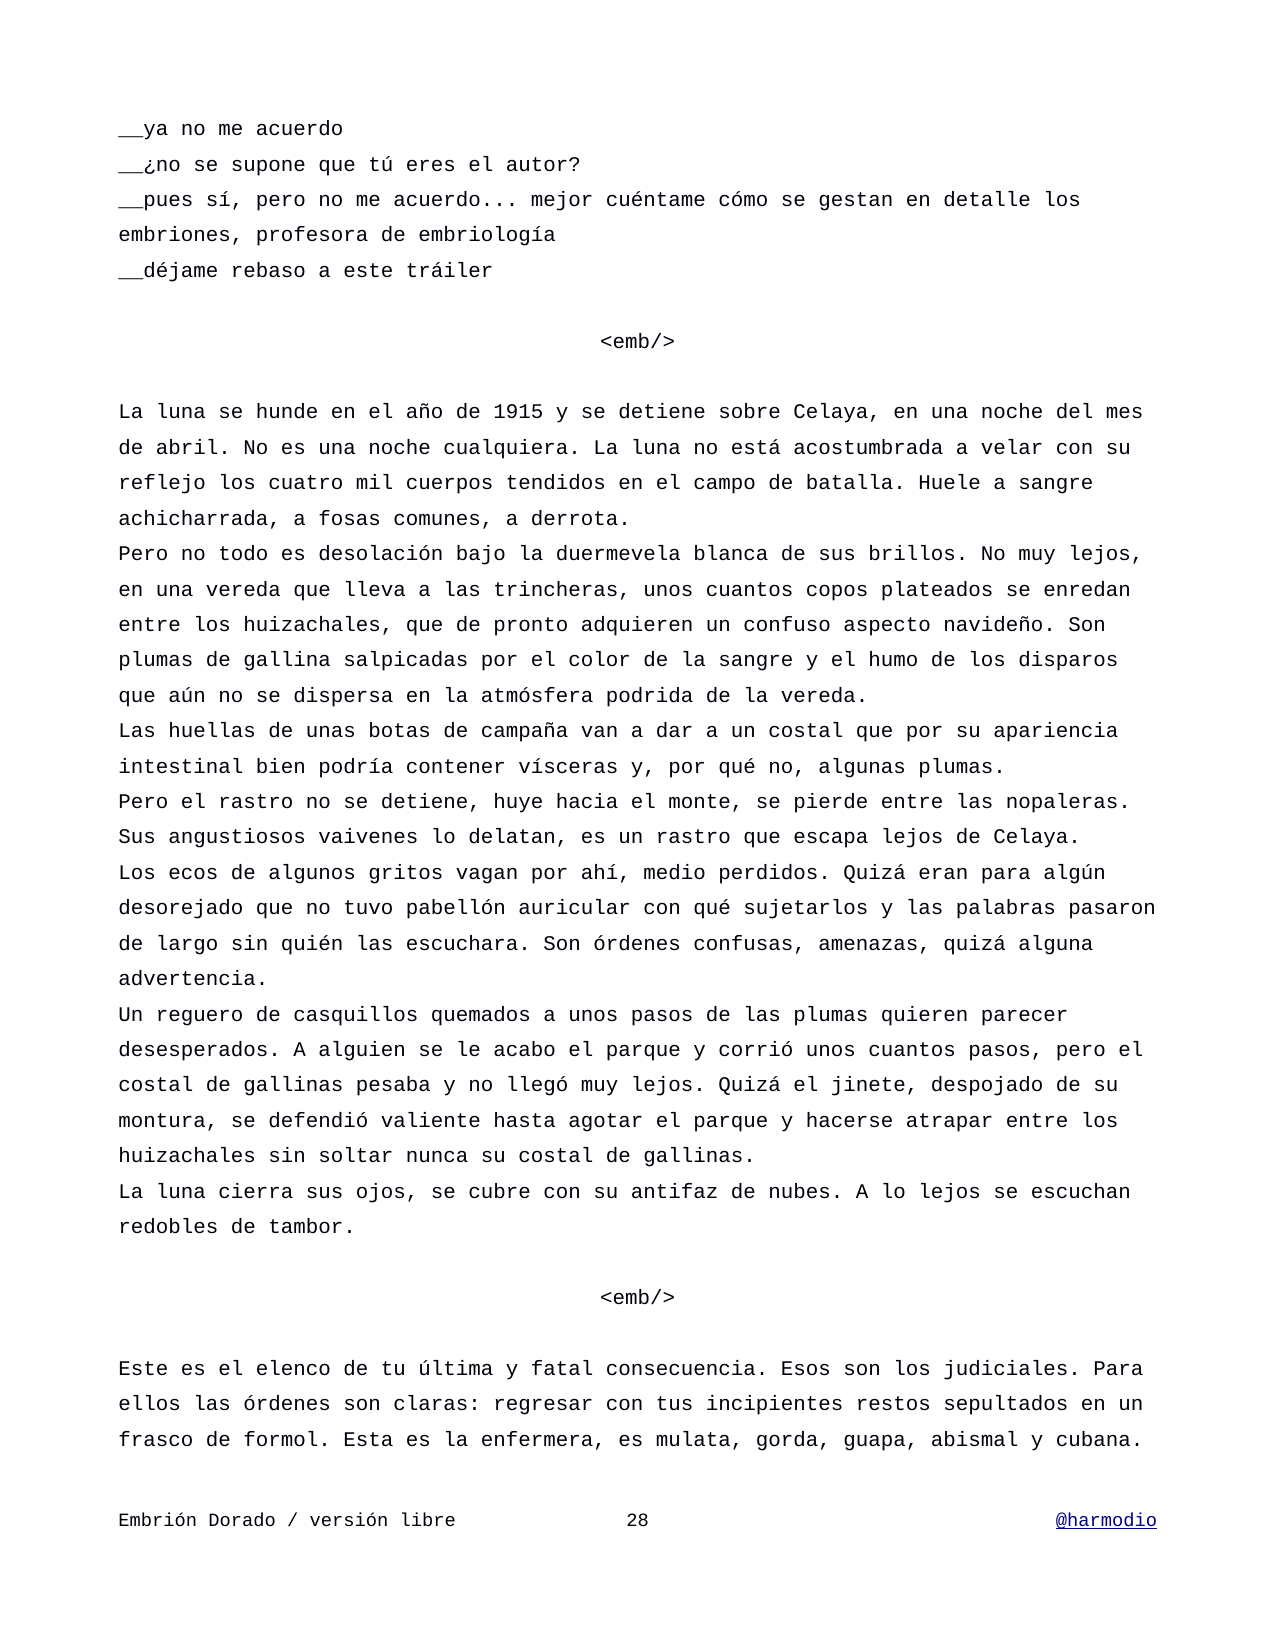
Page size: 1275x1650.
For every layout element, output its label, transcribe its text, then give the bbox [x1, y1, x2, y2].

text <emb/> [118, 331, 1157, 354]
text plumas de gallina salpicadas por el color de la sangre y el humo de los disparos que aún no se dispersa en la atmósfera podrida de la vereda. [118, 649, 1157, 708]
text La luna se hunde en el año de 1915 y se detiene sobre Celaya, en una noche del mes de abril. No es una noche cualquiera. La luna no está acostumbrada a velar con su reflejo los cuatro mil cuerpos tendidos en el campo de batalla. Huele a sangre achicharrada, a fosas comunes, a derrota. [118, 401, 1157, 531]
text <emb/> [118, 1287, 1157, 1311]
text __pues sí, pero no me acuerdo... mejor cuéntame cómo se gestan en detalle los embriones, profesora de embriología [118, 189, 1157, 248]
text Las huellas de unas botas de campaña van a dar a un costal que por su apariencia intestinal bien podría contener vísceras y, por qué no, algunas plumas. [118, 720, 1157, 779]
text Sus angustiosos vaivenes lo delatan, es un rastro que escapa lejos de Celaya. [118, 826, 1157, 850]
text __déjame rebaso a este tráiler [118, 260, 1157, 283]
text Un reguero de casquillos quemados a unos pasos de las plumas quieren parecer desesperados. A alguien se le acabo el parque y corrió unos cuantos pasos, pero el costal de gallinas pesaba y no llegó muy lejos. Quizá el jinete, despojado de su montura, se defendió valiente hasta agotar el parque y hacerse atrapar entre los huizachales sin soltar nunca su costal de gallinas. [118, 1003, 1157, 1169]
text Pero el rastro no se detiene, huye hacia el monte, se pierde entre las nopaleras. [118, 791, 1157, 815]
text La luna cierra sus ojos, se cubre con su antifaz de nubes. A lo lejos se escuchan redobles de tambor. [118, 1181, 1157, 1240]
text Los ecos de algunos gritos vagan por ahí, medio perdidos. Quizá eran para algún desorejado que no tuvo pabellón auricular con qué sujetarlos y las palabras pasaron de largo sin quién las escuchara. Son órdenes confusas, amenazas, quizá alguna advertencia. [118, 862, 1157, 992]
text __ya no me acuerdo [118, 118, 1157, 142]
text __¿no se supone que tú eres el autor? [118, 153, 1157, 177]
text Pero no todo es desolación bajo la duermevela blanca de sus brillos. No muy lejos, en una vereda que lleva a las trincheras, unos cuantos copos plateados se enredan entre los huizachales, que de pronto adquieren un confuso aspecto navideño. Son [118, 543, 1157, 638]
text Este es el elenco de tu última y fatal consecuencia. Esos son los judiciales. Para ellos las órdenes son claras: regresar con tus incipientes restos sepultados en un frasco de formol. Esta es la enfermera, es mulata, gorda, guapa, abismal y cubana. [118, 1358, 1157, 1452]
